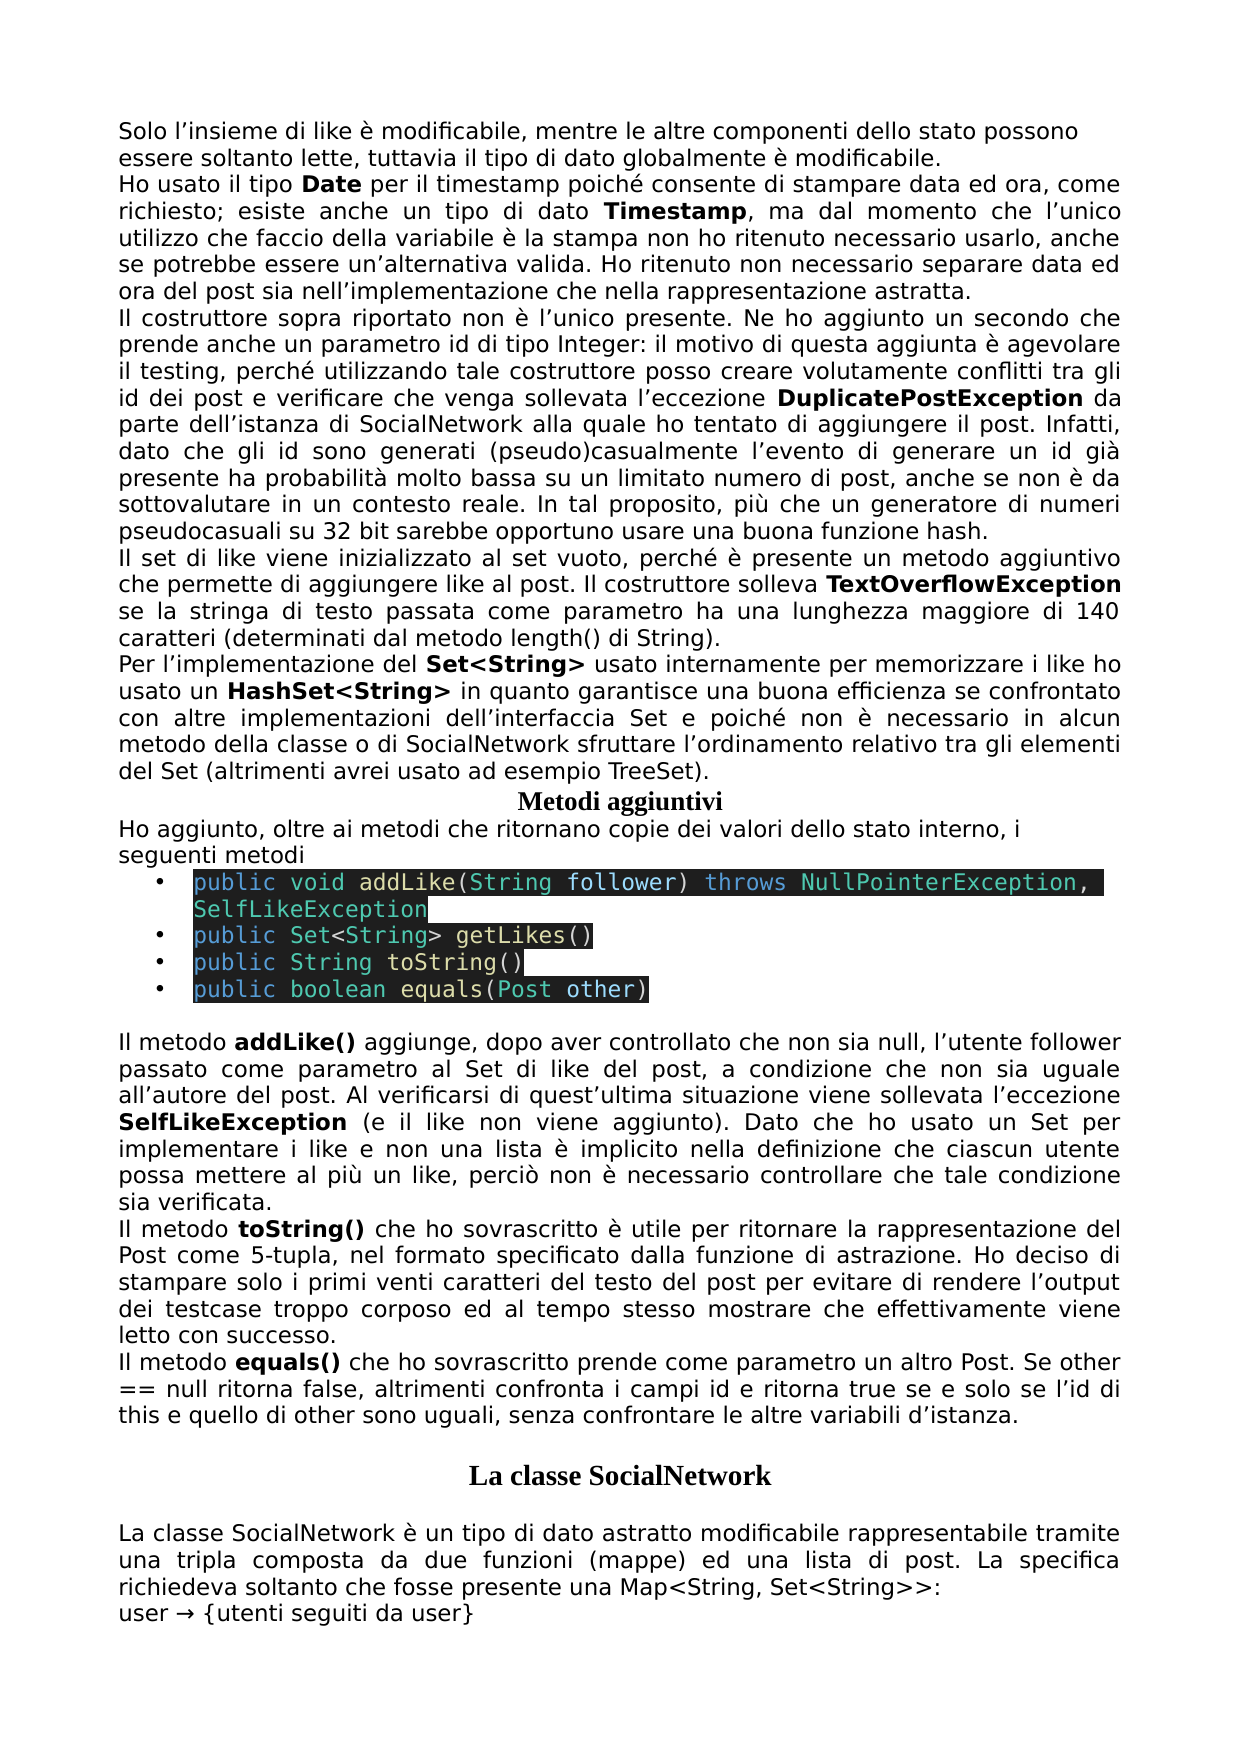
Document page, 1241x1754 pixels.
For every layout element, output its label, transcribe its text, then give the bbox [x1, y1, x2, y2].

text Per l’implementazione del Set<String> usato internamente per memorizzare i like ho usato un HashSet<String> in quanto garantisce una buona efficienza se confrontato con altre implementazioni dell’interfaccia Set e poiché non è necessario in alcun metodo della classe o di SocialNetwork sfruttare l’ordinamento relativo tra gli elementi del Set (altrimenti avrei usato ad esempio TreeSet). [118, 651, 1122, 785]
text Ho usato il tipo Date per il timestamp poiché consente di stampare data ed ora, come richiesto; esiste anche un tipo di dato Timestamp, ma dal momento che l’unico utilizzo che faccio della variabile è la stampa non ho ritenuto necessario usarlo, anche se potrebbe essere un’alternativa valida. Ho ritenuto non necessario separare data ed ora del post sia nell’implementazione che nella rappresentazione astratta. [118, 171, 1122, 305]
text Metodi aggiuntivi [118, 785, 1122, 816]
text La classe SocialNetwork [118, 1458, 1122, 1492]
list public String toString() [156, 949, 1122, 976]
list public Set<String> getLikes() [156, 923, 1122, 949]
list public void addLike(String follower) throws NullPointerException, SelfLikeException [156, 869, 1122, 923]
text Il costruttore sopra riportato non è l’unico presente. Ne ho aggiunto un secondo che prende anche un parametro id di tipo Integer: il motivo di questa aggiunta è agevolare il testing, perché utilizzando tale costruttore posso creare volutamente conflitti tra gli id dei post e verificare che venga sollevata l’eccezione DuplicatePostException da parte dell’istanza di SocialNetwork alla quale ho tentato di aggiungere il post. Infatti, dato che gli id sono generati (pseudo)casualmente l’evento di generare un id già presente ha probabilità molto bassa su un limitato numero di post, anche se non è da sottovalutare in un contesto reale. In tal proposito, più che un generatore di numeri pseudocasuali su 32 bit sarebbe opportuno usare una buona funzione hash. [118, 305, 1122, 545]
text Il metodo equals() che ho sovrascritto prende come parametro un altro Post. Se other == null ritorna false, altrimenti confronta i campi id e ritorna true se e solo se l’id di this e quello di other sono uguali, senza confrontare le altre variabili d’istanza. [118, 1349, 1122, 1429]
text Il set di like viene inizializzato al set vuoto, perché è presente un metodo aggiuntivo che permette di aggiungere like al post. Il costruttore solleva TextOverflowException se la stringa di testo passata come parametro ha una lunghezza maggiore di 140 caratteri (determinati dal metodo length() di String). [118, 545, 1122, 651]
text user → {utenti seguiti da user} [118, 1600, 1122, 1627]
text La classe SocialNetwork è un tipo di dato astratto modificabile rappresentabile tramite una tripla composta da due funzioni (mappe) ed una lista di post. La specifica richiedeva soltanto che fosse presente una Map<String, Set<String>>: [118, 1520, 1122, 1600]
text Solo l’insieme di like è modificabile, mentre le altre componenti dello stato possono essere soltanto lette, tuttavia il tipo di dato globalmente è modificabile. [118, 118, 1122, 171]
text Il metodo addLike() aggiunge, dopo aver controllato che non sia null, l’utente follower passato come parametro al Set di like del post, a condizione che non sia uguale all’autore del post. Al verificarsi di quest’ultima situazione viene sollevata l’eccezione SelfLikeException (e il like non viene aggiunto). Dato che ho usato un Set per implementare i like e non una lista è implicito nella definizione che ciascun utente possa mettere al più un like, perciò non è necessario controllare che tale condizione sia verificata. [118, 1029, 1122, 1216]
text Ho aggiunto, oltre ai metodi che ritornano copie dei valori dello stato interno, i seguenti metodi [118, 816, 1122, 869]
text Il metodo toString() che ho sovrascritto è utile per ritornare la rappresentazione del Post come 5-tupla, nel formato specificato dalla funzione di astrazione. Ho deciso di stampare solo i primi venti caratteri del testo del post per evitare di rendere l’output dei testcase troppo corposo ed al tempo stesso mostrare che effettivamente viene letto con successo. [118, 1216, 1122, 1349]
list public boolean equals(Post other) [156, 976, 1122, 1003]
